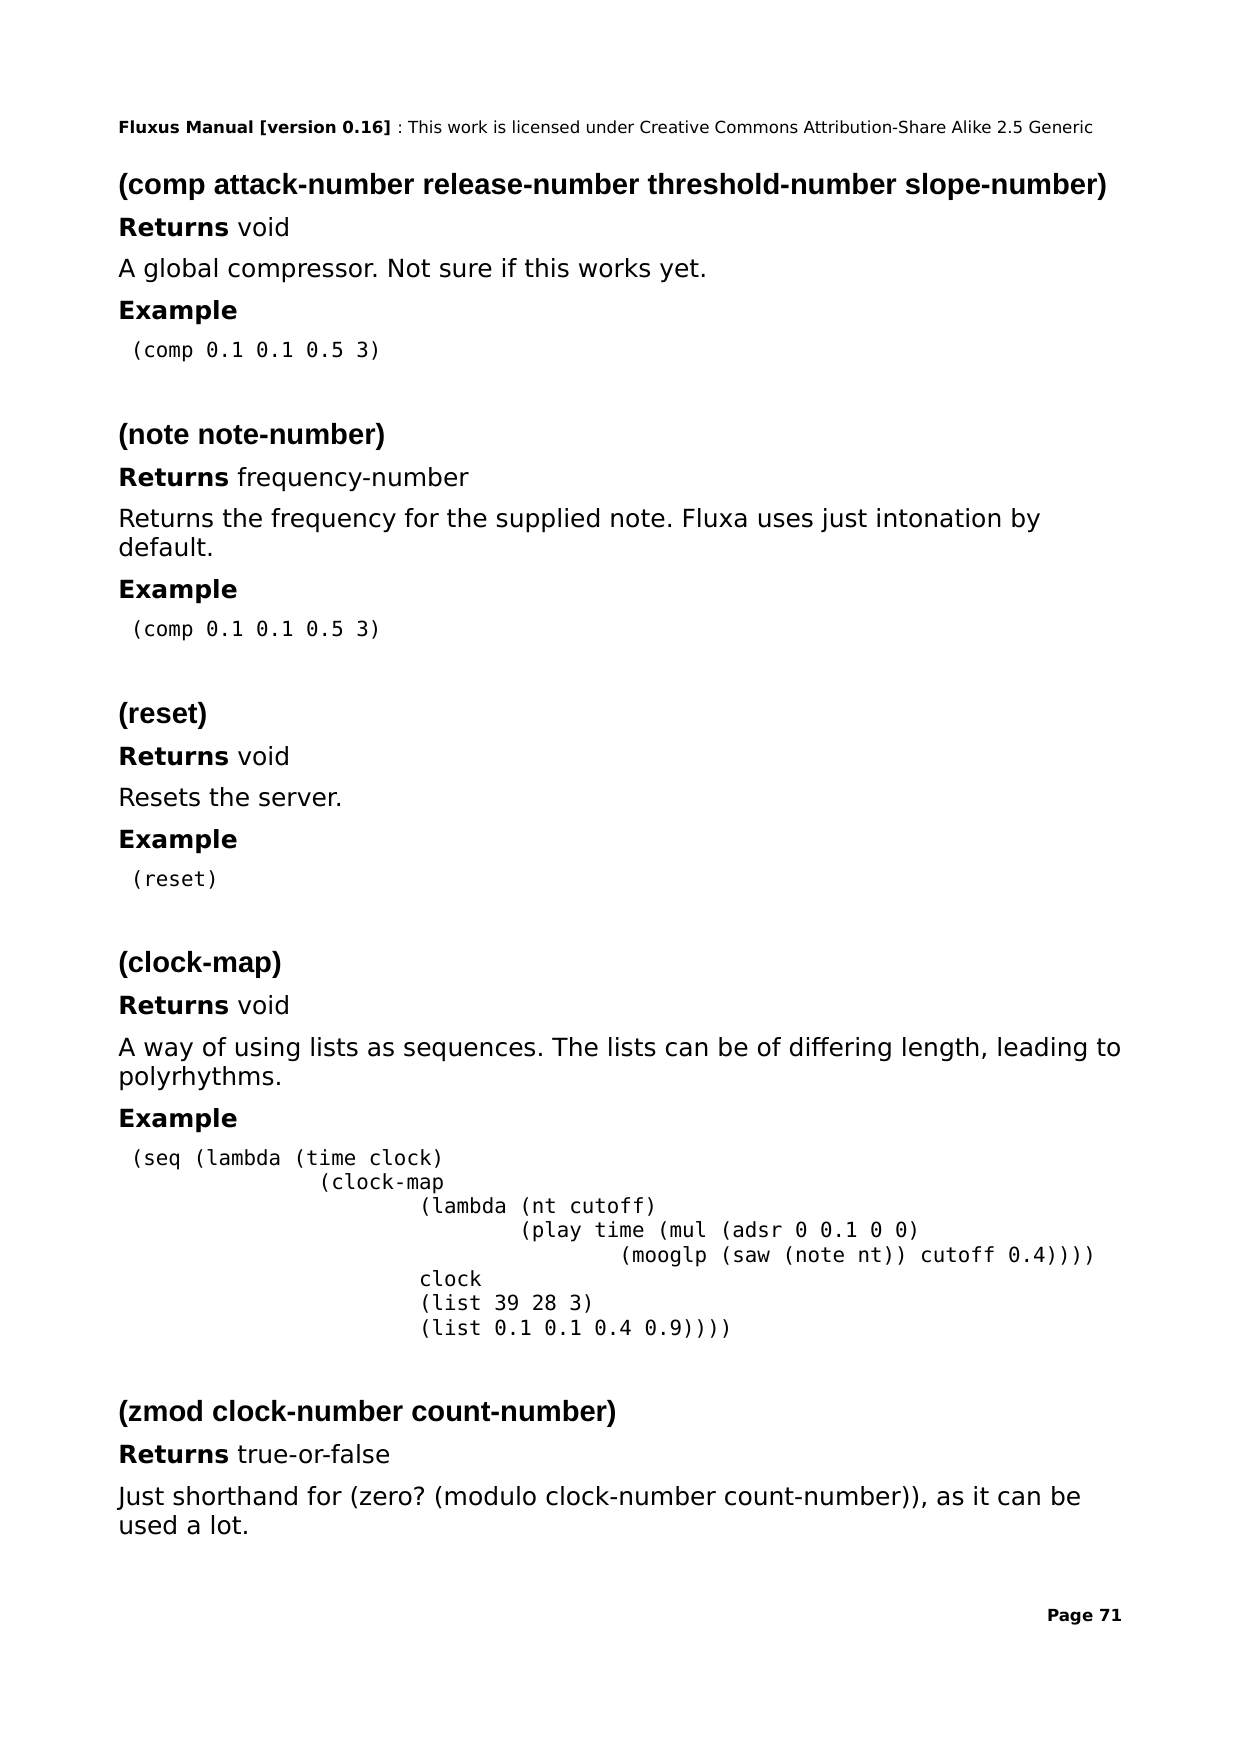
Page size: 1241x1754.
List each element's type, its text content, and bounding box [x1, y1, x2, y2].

subtitle (note note-number) [118, 417, 1122, 450]
text Example [118, 575, 1122, 604]
text Example [118, 296, 1122, 326]
text Returns frequency-number [118, 463, 1122, 492]
text (list 39 28 3) [118, 1291, 1122, 1316]
text Returns the frequency for the supplied note. Fluxa uses just intonation by default. [118, 504, 1122, 563]
text Example [118, 1104, 1122, 1133]
text (seq (lambda (time clock) [118, 1146, 1122, 1170]
text (comp 0.1 0.1 0.5 3) [118, 617, 1122, 641]
subtitle (reset) [118, 696, 1122, 729]
text Just shorthand for (zero? (modulo clock-number count-number)), as it can be used a lot. [118, 1482, 1122, 1540]
subtitle (comp attack-number release-number threshold-number slope-number) [118, 167, 1122, 201]
text A way of using lists as sequences. The lists can be of differing length, leading to polyrhythms. [118, 1033, 1122, 1092]
text (comp 0.1 0.1 0.5 3) [118, 338, 1122, 362]
subtitle (clock-map) [118, 946, 1122, 979]
text Returns void [118, 742, 1122, 771]
subtitle (zmod clock-number count-number) [118, 1394, 1122, 1428]
text Returns void [118, 992, 1122, 1021]
text (lambda (nt cutoff) [118, 1194, 1122, 1218]
text A global compressor. Not sure if this works yet. [118, 255, 1122, 284]
text (reset) [118, 867, 1122, 891]
text (mooglp (saw (note nt)) cutoff 0.4)))) [118, 1243, 1122, 1267]
text (play time (mul (adsr 0 0.1 0 0) [118, 1218, 1122, 1243]
text (clock-map [118, 1170, 1122, 1194]
text Resets the server. [118, 783, 1122, 813]
text clock [118, 1267, 1122, 1291]
text Example [118, 825, 1122, 854]
text Returns void [118, 213, 1122, 242]
text Returns true-or-false [118, 1440, 1122, 1469]
text (list 0.1 0.1 0.4 0.9)))) [118, 1316, 1122, 1340]
